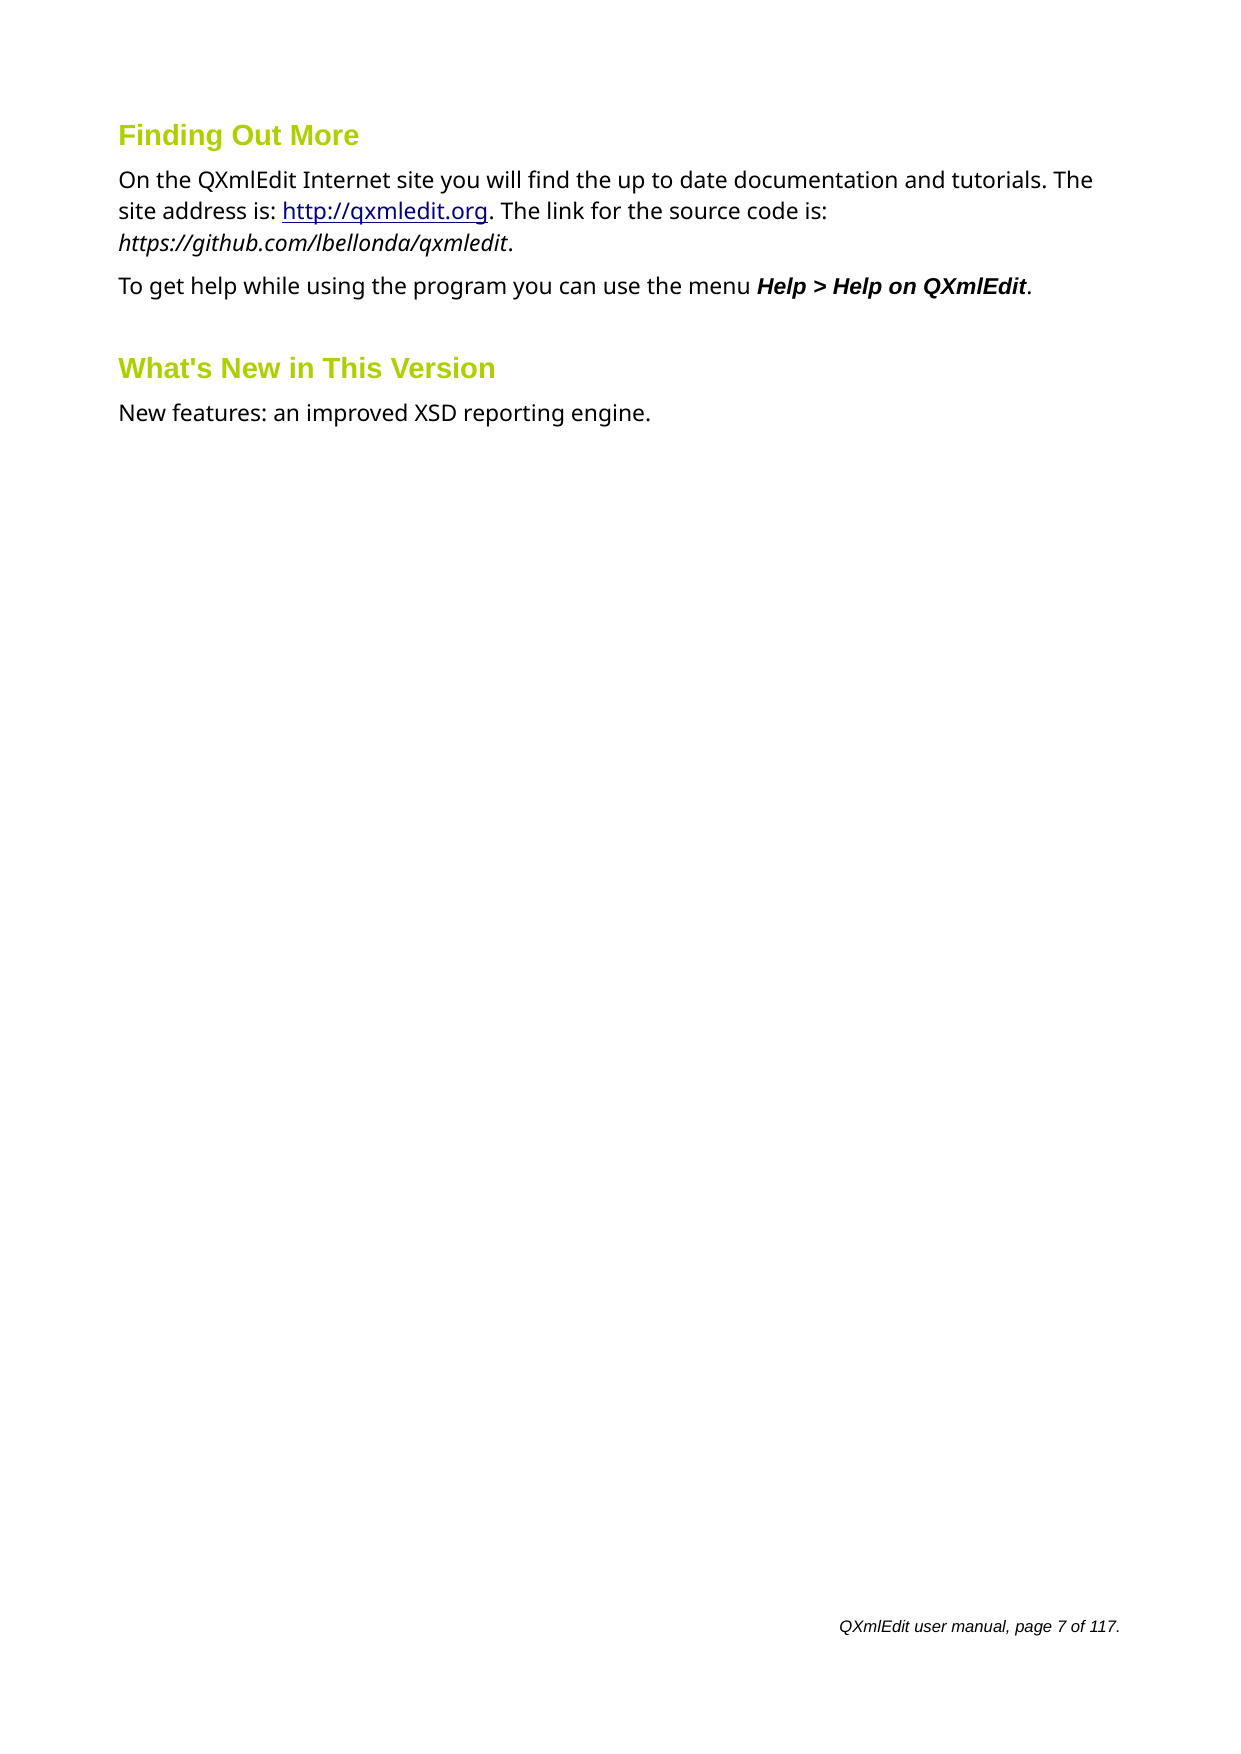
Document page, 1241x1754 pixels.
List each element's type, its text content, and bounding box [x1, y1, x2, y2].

subtitle What's New in This Version [118, 351, 1122, 384]
subtitle Finding Out More [118, 118, 1122, 152]
text To get help while using the program you can use the menu Help > Help on QXmlEdit. [118, 270, 1122, 302]
text New features: an improved XSD reporting engine. [118, 397, 1122, 428]
text On the QXmlEdit Internet site you will find the up to date documentation and tutorials. The site address is: http://qxmledit.org. The link for the source code is: https://github.com/lbellonda/qxmledit. [118, 164, 1122, 258]
